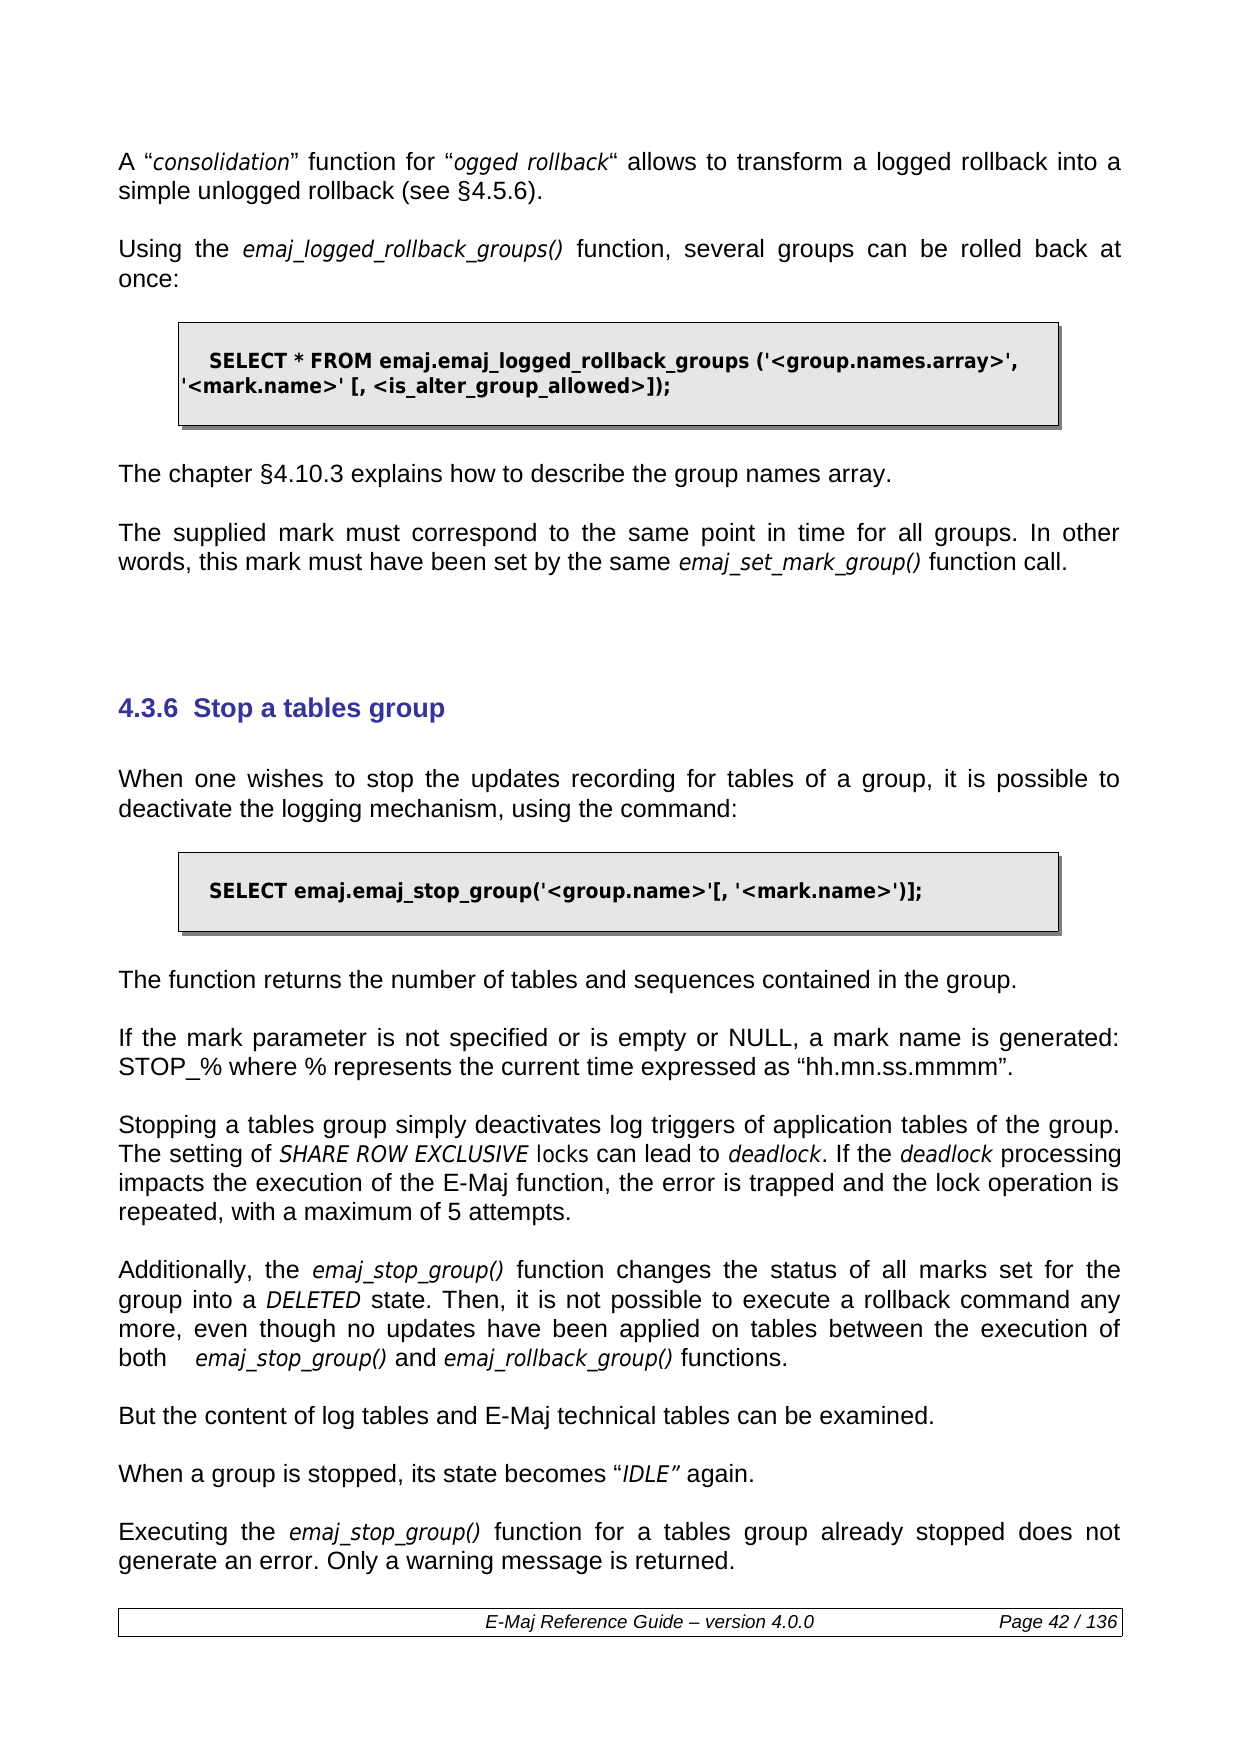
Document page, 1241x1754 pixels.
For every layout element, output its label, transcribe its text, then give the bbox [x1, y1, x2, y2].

text When one wishes to stop the updates recording for tables of a group, it is possible to deactivate the logging mechanism, using the command: [118, 764, 1122, 822]
text SELECT emaj.emaj_stop_group('<group.name>'[, '<mark.name>')]; [179, 876, 1058, 901]
text Executing the emaj_stop_group() function for a tables group already stopped does not generate an error. Only a warning message is returned. [118, 1517, 1122, 1575]
text The function returns the number of tables and sequences contained in the group. [118, 965, 1122, 994]
text Stopping a tables group simply deactivates log triggers of application tables of the group. The setting of SHARE ROW EXCLUSIVE locks can lead to deadlock. If the deadlock processing impacts the execution of the E-Maj function, the error is trapped and the lock operation is repeated, with a maximum of 5 attempts. [118, 1110, 1122, 1226]
text A “consolidation” function for “ogged rollback“ allows to transform a logged rollback into a simple unlogged rollback (see §4.5.6). [118, 147, 1122, 205]
text But the content of log tables and E-Maj technical tables can be examined. [118, 1401, 1122, 1430]
text The supplied mark must correspond to the same point in time for all groups. In other words, this mark must have been set by the same emaj_set_mark_group() function call. [118, 517, 1122, 576]
text Using the emaj_logged_rollback_groups() function, several groups can be rolled back at once: [118, 234, 1122, 292]
subtitle Stop a tables group [118, 692, 1122, 723]
text SELECT * FROM emaj.emaj_logged_rollback_groups ('<group.names.array>', '<mark.name>' [, <is_alter_group_allowed>]); [179, 346, 1058, 395]
text If the mark parameter is not specified or is empty or NULL, a mark name is generated: STOP_% where % represents the current time expressed as “hh.mn.ss.mmmm”. [118, 1023, 1122, 1081]
text When a group is stopped, its state becomes “IDLE” again. [118, 1459, 1122, 1488]
text Additionally, the emaj_stop_group() function changes the status of all marks set for the group into a DELETED state. Then, it is not possible to execute a rollback command any more, even though no updates have been applied on tables between the execution of both emaj_stop_group() and emaj_rollback_group() functions. [118, 1255, 1122, 1372]
text The chapter §4.10.3 explains how to describe the group names array. [118, 459, 1122, 488]
